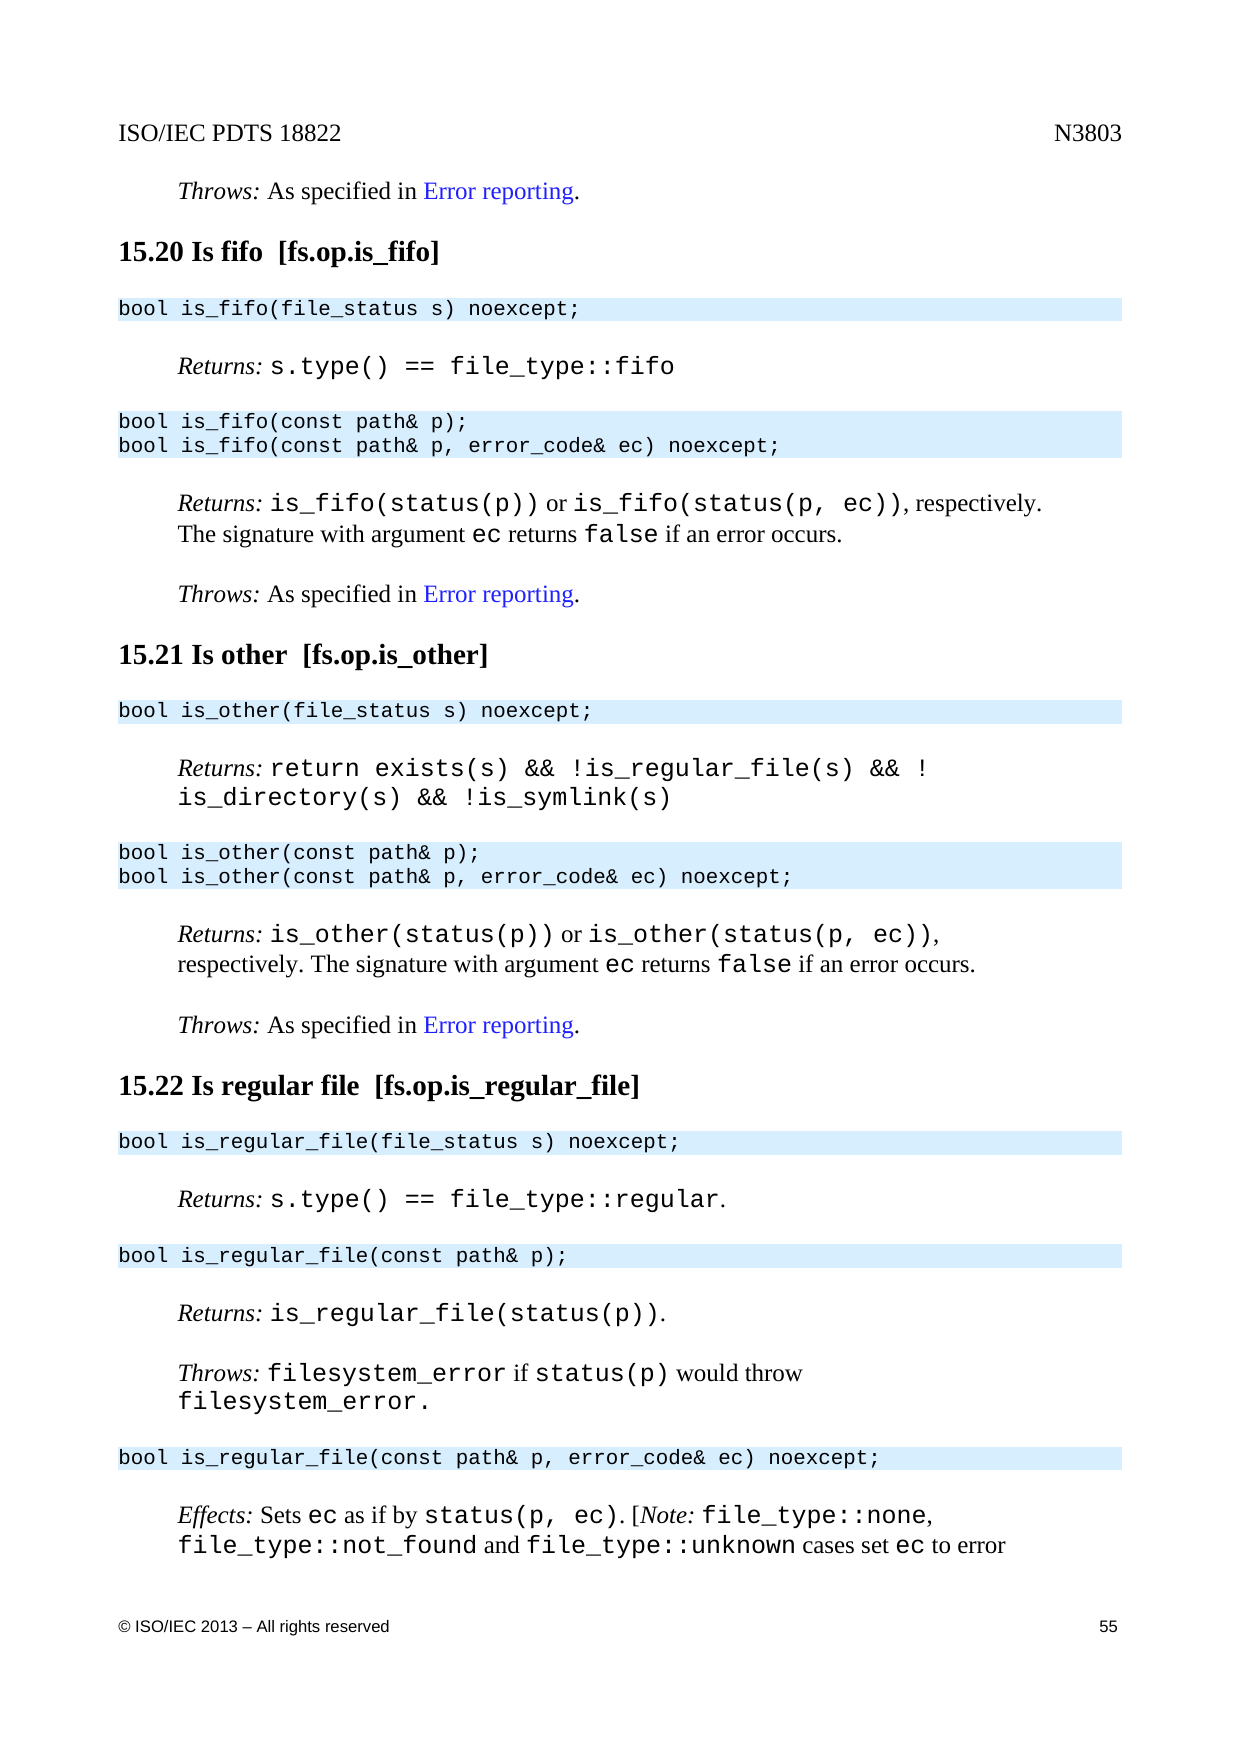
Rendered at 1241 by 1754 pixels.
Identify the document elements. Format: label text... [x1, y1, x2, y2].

text Returns: is_other(status(p)) or is_other(status(p, ec)), respectively. The signature with argument ec returns false if an error occurs. [177, 919, 1063, 980]
text bool is_regular_file(const path& p); [118, 1244, 1122, 1268]
text bool is_other(file_status s) noexcept; [118, 700, 1122, 724]
text bool is_other(const path& p); [118, 842, 1122, 866]
text bool is_other(const path& p, error_code& ec) noexcept; [118, 866, 1122, 889]
text Returns: is_fifo(status(p)) or is_fifo(status(p, ec)), respectively. The signature with argument ec returns false if an error occurs. [177, 488, 1063, 549]
text Effects: Sets ec as if by status(p, ec). [Note: file_type::none, file_type::not_found and file_type::unknown cases set ec to error [177, 1500, 1063, 1561]
subtitle 15.21 Is other [fs.op.is_other] [118, 637, 1122, 671]
text bool is_fifo(const path& p, error_code& ec) noexcept; [118, 435, 1122, 458]
text bool is_fifo(const path& p); [118, 411, 1122, 435]
text bool is_regular_file(const path& p, error_code& ec) noexcept; [118, 1447, 1122, 1470]
text Throws: filesystem_error if status(p) would throw filesystem_error. [177, 1358, 1063, 1417]
text Returns: is_regular_file(status(p)). [177, 1298, 1063, 1328]
text Returns: s.type() == file_type::fifo [177, 351, 1063, 382]
text Throws: As specified in Error reporting. [177, 1010, 1063, 1039]
subtitle 15.20 Is fifo [fs.op.is_fifo] [118, 234, 1122, 268]
text Throws: As specified in Error reporting. [177, 579, 1063, 608]
subtitle 15.22 Is regular file [fs.op.is_regular_file] [118, 1068, 1122, 1102]
text bool is_regular_file(file_status s) noexcept; [118, 1131, 1122, 1155]
text Throws: As specified in Error reporting. [177, 176, 1063, 205]
text Returns: s.type() == file_type::regular. [177, 1184, 1063, 1215]
text Returns: return exists(s) && !is_regular_file(s) && !is_directory(s) && !is_symlink(s) [177, 753, 1063, 812]
text bool is_fifo(file_status s) noexcept; [118, 298, 1122, 321]
